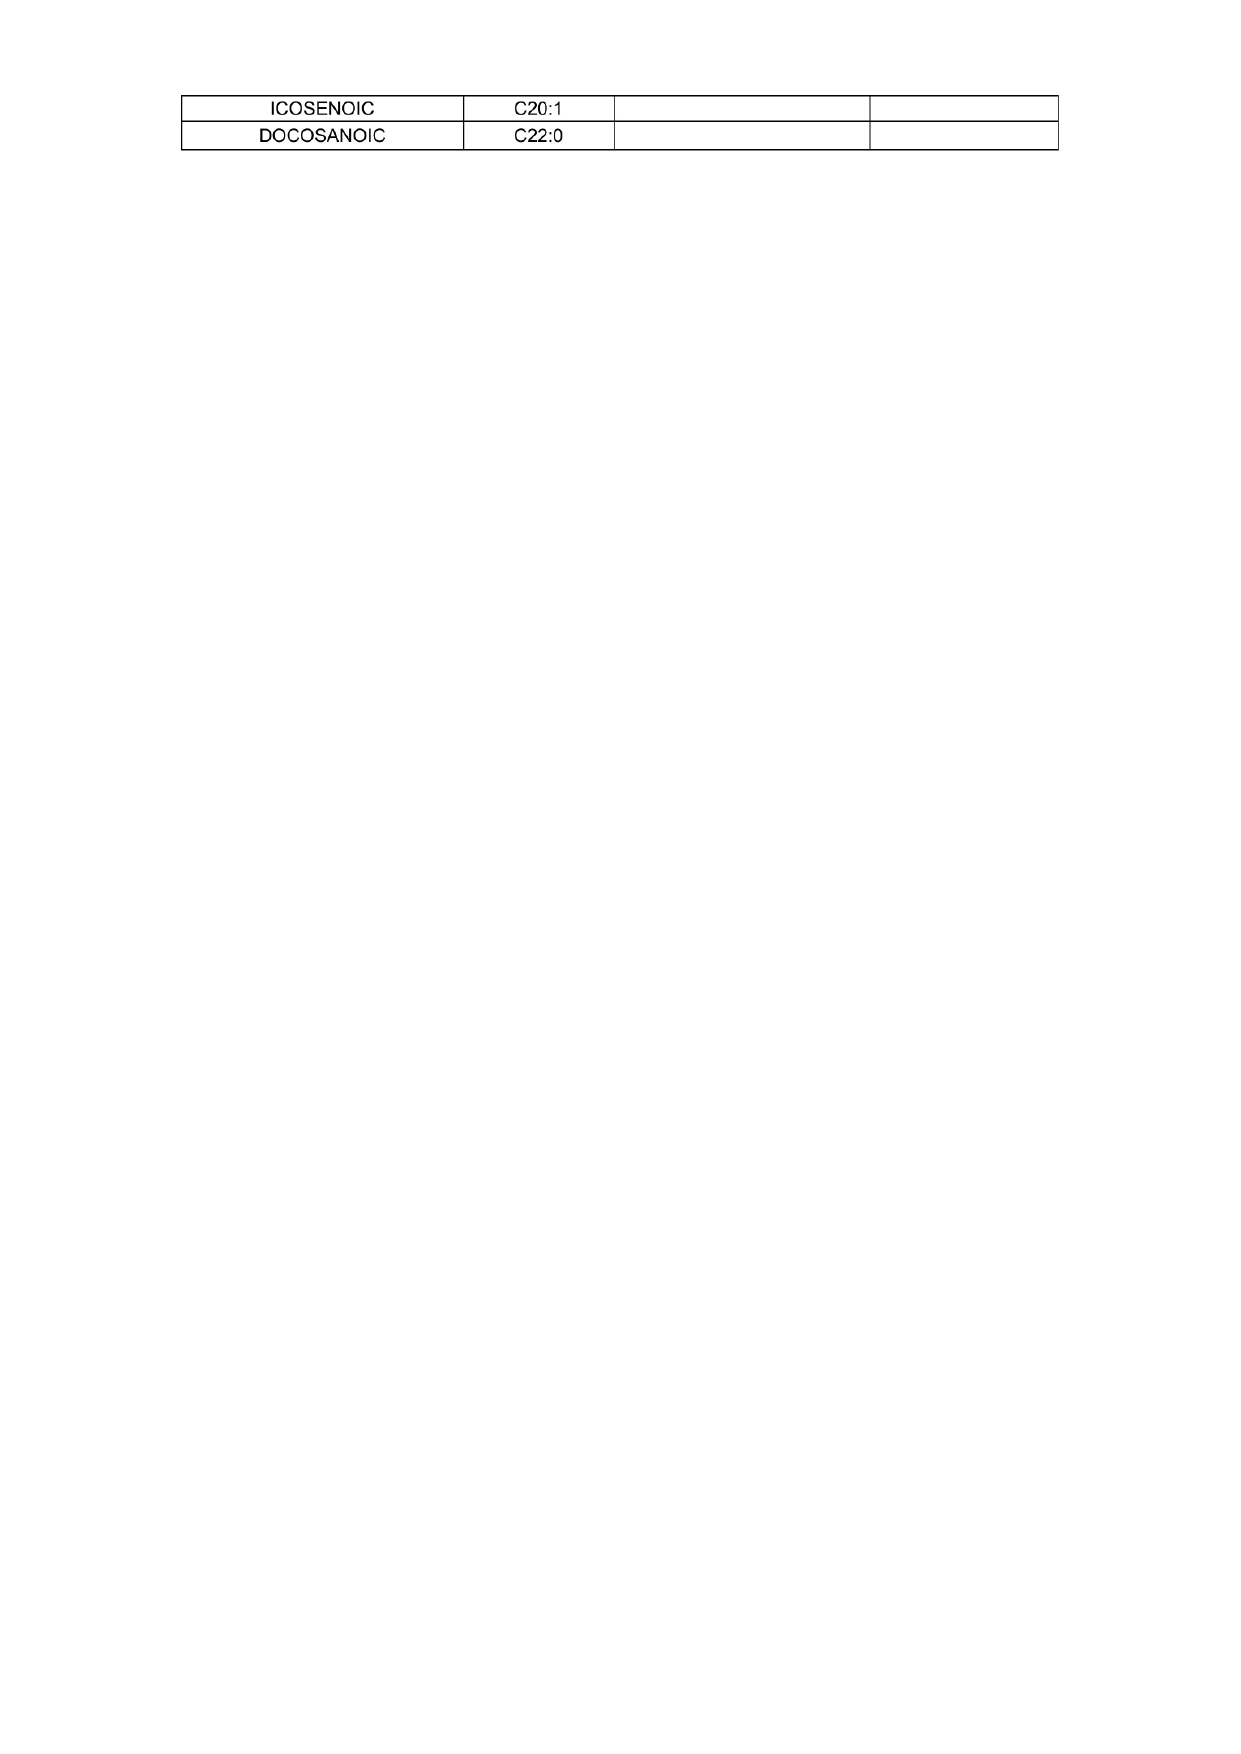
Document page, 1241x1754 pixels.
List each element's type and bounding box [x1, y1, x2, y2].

picture [118, 0, 1123, 1421]
